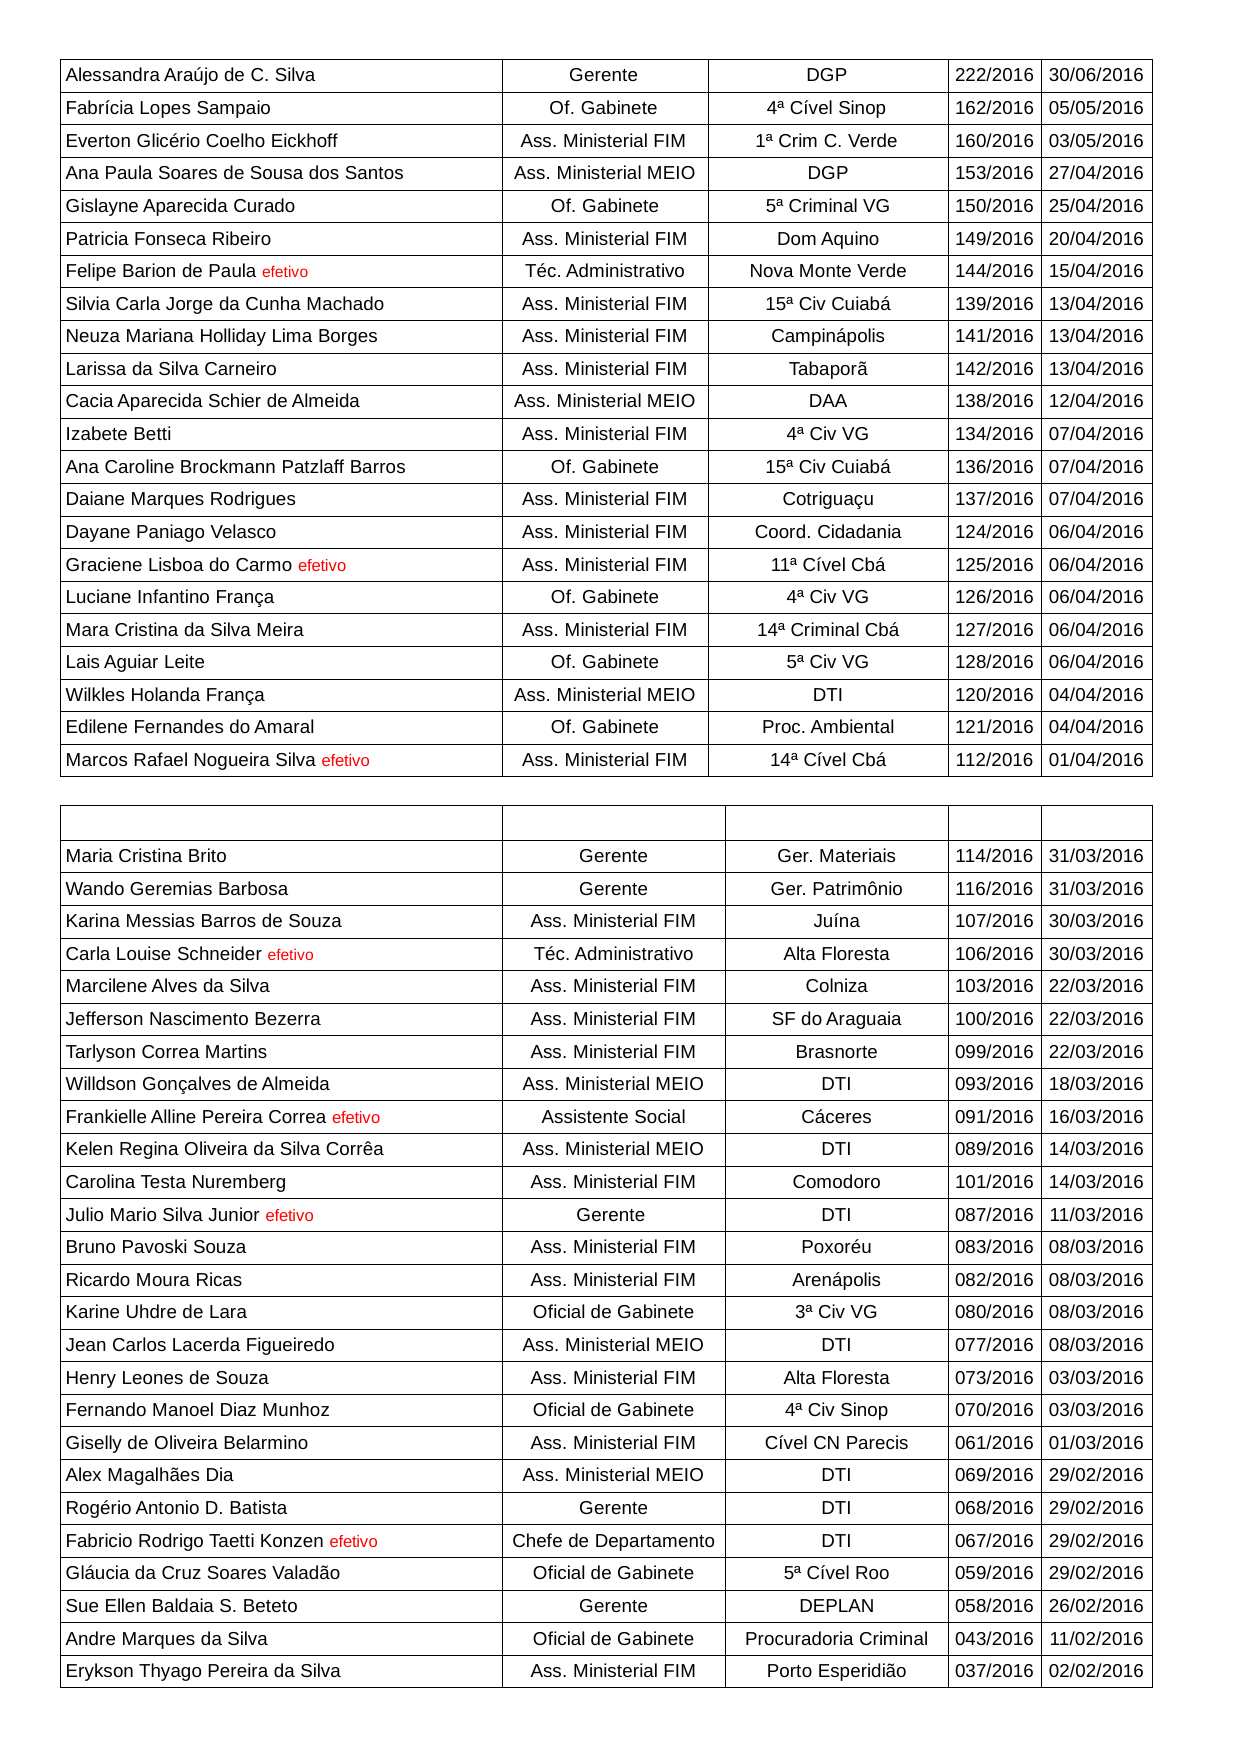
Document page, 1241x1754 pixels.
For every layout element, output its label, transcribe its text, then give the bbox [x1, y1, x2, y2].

table_cell 061/2016 [949, 1427, 1041, 1459]
table_cell 3ª Civ VG [726, 1297, 948, 1329]
table_cell Gislayne Aparecida Curado [61, 191, 502, 222]
table_cell Julio Mario Silva Junior efetivo [61, 1199, 502, 1231]
table_cell Juína [726, 906, 948, 937]
table_cell Ass. Ministerial FIM [503, 971, 725, 1003]
table_cell Maria Cristina Brito [61, 841, 502, 872]
table_cell Ass. Ministerial FIM [503, 288, 708, 320]
table_cell Gerente [503, 873, 725, 905]
table_header [503, 806, 725, 839]
table_cell 11/03/2016 [1042, 1199, 1152, 1231]
table_header [1042, 806, 1152, 839]
table_header [726, 806, 948, 839]
table_cell Kelen Regina Oliveira da Silva Corrêa [61, 1134, 502, 1166]
table_cell 1ª Crim C. Verde [709, 125, 948, 157]
table_cell 073/2016 [949, 1362, 1041, 1394]
table_cell Coord. Cidadania [709, 517, 948, 548]
table_cell 5ª Cível Roo [726, 1558, 948, 1589]
table_cell 04/04/2016 [1042, 712, 1152, 744]
table_cell Ass. Ministerial FIM [503, 1656, 725, 1687]
table_cell Tarlyson Correa Martins [61, 1036, 502, 1068]
table_cell Giselly de Oliveira Belarmino [61, 1427, 502, 1459]
table_cell Ass. Ministerial FIM [503, 125, 708, 157]
table_cell 16/03/2016 [1042, 1101, 1152, 1133]
table_cell 070/2016 [949, 1395, 1041, 1426]
table_cell Jean Carlos Lacerda Figueiredo [61, 1330, 502, 1361]
table_cell 082/2016 [949, 1265, 1041, 1296]
table_cell 22/03/2016 [1042, 971, 1152, 1003]
table_cell 087/2016 [949, 1199, 1041, 1231]
table_cell 11/02/2016 [1042, 1623, 1152, 1655]
table_cell Ass. Ministerial MEIO [503, 1460, 725, 1492]
table_cell Karine Uhdre de Lara [61, 1297, 502, 1329]
table_cell 04/04/2016 [1042, 680, 1152, 711]
table_cell Ass. Ministerial MEIO [503, 1330, 725, 1361]
table_cell Carolina Testa Nuremberg [61, 1167, 502, 1198]
table_cell Ass. Ministerial FIM [503, 1232, 725, 1263]
table_cell SF do Araguaia [726, 1004, 948, 1035]
table_cell Ass. Ministerial FIM [503, 1427, 725, 1459]
table_cell 116/2016 [949, 873, 1041, 905]
table_cell 043/2016 [949, 1623, 1041, 1655]
table_cell 20/04/2016 [1042, 223, 1152, 255]
table_cell 4ª Cível Sinop [709, 93, 948, 124]
table_cell 160/2016 [949, 125, 1041, 157]
table_cell Marcilene Alves da Silva [61, 971, 502, 1003]
table_cell Patricia Fonseca Ribeiro [61, 223, 502, 255]
table_cell 22/03/2016 [1042, 1004, 1152, 1035]
table_cell 02/02/2016 [1042, 1656, 1152, 1687]
table_cell 14/03/2016 [1042, 1167, 1152, 1198]
table_cell Fabrícia Lopes Sampaio [61, 93, 502, 124]
table_cell Wilkles Holanda França [61, 680, 502, 711]
table_cell 05/05/2016 [1042, 93, 1152, 124]
table_cell 091/2016 [949, 1101, 1041, 1133]
table_cell 06/04/2016 [1042, 517, 1152, 548]
table_cell Proc. Ambiental [709, 712, 948, 744]
table_cell DTI [709, 680, 948, 711]
table_cell Campinápolis [709, 321, 948, 352]
table_cell 03/05/2016 [1042, 125, 1152, 157]
table_cell Oficial de Gabinete [503, 1395, 725, 1426]
table_cell 08/03/2016 [1042, 1297, 1152, 1329]
table_cell 093/2016 [949, 1069, 1041, 1100]
table_cell 126/2016 [949, 582, 1041, 613]
table_cell Of. Gabinete [503, 582, 708, 613]
table_cell 5ª Civ VG [709, 647, 948, 678]
table_cell 125/2016 [949, 549, 1041, 581]
table_cell 141/2016 [949, 321, 1041, 352]
table_cell DGP [709, 158, 948, 189]
table_cell 29/02/2016 [1042, 1558, 1152, 1589]
table_cell 01/03/2016 [1042, 1427, 1152, 1459]
table_cell 107/2016 [949, 906, 1041, 937]
table_cell 14ª Cível Cbá [709, 745, 948, 776]
table_cell 136/2016 [949, 451, 1041, 483]
table_cell 11ª Cível Cbá [709, 549, 948, 581]
table_cell 137/2016 [949, 484, 1041, 516]
table_cell Of. Gabinete [503, 647, 708, 678]
table_cell 059/2016 [949, 1558, 1041, 1589]
table_cell Of. Gabinete [503, 712, 708, 744]
table_cell 15ª Civ Cuiabá [709, 288, 948, 320]
table_cell 03/03/2016 [1042, 1395, 1152, 1426]
table_cell DTI [726, 1134, 948, 1166]
table_cell Frankielle Alline Pereira Correa efetivo [61, 1101, 502, 1133]
table_cell 06/04/2016 [1042, 582, 1152, 613]
table_cell Ass. Ministerial FIM [503, 1004, 725, 1035]
table_cell Oficial de Gabinete [503, 1558, 725, 1589]
table_cell Cotriguaçu [709, 484, 948, 516]
table_header [949, 806, 1041, 839]
table_cell Dom Aquino [709, 223, 948, 255]
table_cell 27/04/2016 [1042, 158, 1152, 189]
table_cell Henry Leones de Souza [61, 1362, 502, 1394]
table_header DGP [709, 60, 948, 92]
table_cell 31/03/2016 [1042, 873, 1152, 905]
table_cell 08/03/2016 [1042, 1330, 1152, 1361]
table_cell DTI [726, 1330, 948, 1361]
table_cell Oficial de Gabinete [503, 1297, 725, 1329]
table_cell 01/04/2016 [1042, 745, 1152, 776]
table_cell Ass. Ministerial FIM [503, 419, 708, 450]
table_cell Cível CN Parecis [726, 1427, 948, 1459]
table_cell 12/04/2016 [1042, 386, 1152, 418]
table_cell Ger. Materiais [726, 841, 948, 872]
table_cell 13/04/2016 [1042, 354, 1152, 385]
table_cell 26/02/2016 [1042, 1591, 1152, 1622]
table_cell Ricardo Moura Ricas [61, 1265, 502, 1296]
table_cell Nova Monte Verde [709, 256, 948, 287]
table_header [61, 806, 502, 839]
table_cell Cacia Aparecida Schier de Almeida [61, 386, 502, 418]
table_cell 08/03/2016 [1042, 1232, 1152, 1263]
table_cell Colniza [726, 971, 948, 1003]
table_cell 139/2016 [949, 288, 1041, 320]
table_cell 14/03/2016 [1042, 1134, 1152, 1166]
table_cell Téc. Administrativo [503, 939, 725, 970]
table_cell 100/2016 [949, 1004, 1041, 1035]
table_cell 06/04/2016 [1042, 614, 1152, 646]
table_cell Felipe Barion de Paula efetivo [61, 256, 502, 287]
table_cell Ana Caroline Brockmann Patzlaff Barros [61, 451, 502, 483]
table_cell Carla Louise Schneider efetivo [61, 939, 502, 970]
table_cell Ana Paula Soares de Sousa dos Santos [61, 158, 502, 189]
table_cell 03/03/2016 [1042, 1362, 1152, 1394]
table_cell 106/2016 [949, 939, 1041, 970]
table_cell Gerente [503, 1493, 725, 1524]
table_cell Dayane Paniago Velasco [61, 517, 502, 548]
table_cell Of. Gabinete [503, 93, 708, 124]
table_cell Willdson Gonçalves de Almeida [61, 1069, 502, 1100]
table_cell Ger. Patrimônio [726, 873, 948, 905]
table_cell Luciane Infantino França [61, 582, 502, 613]
table_cell 06/04/2016 [1042, 647, 1152, 678]
table_cell Ass. Ministerial FIM [503, 223, 708, 255]
table_cell Daiane Marques Rodrigues [61, 484, 502, 516]
table_cell Ass. Ministerial MEIO [503, 386, 708, 418]
table_cell Brasnorte [726, 1036, 948, 1068]
table_cell Rogério Antonio D. Batista [61, 1493, 502, 1524]
table_cell Tabaporã [709, 354, 948, 385]
table_cell 06/04/2016 [1042, 549, 1152, 581]
table_cell 134/2016 [949, 419, 1041, 450]
table_header Gerente [503, 60, 708, 92]
table_cell 150/2016 [949, 191, 1041, 222]
table_cell 29/02/2016 [1042, 1525, 1152, 1557]
table_cell Assistente Social [503, 1101, 725, 1133]
table_cell 103/2016 [949, 971, 1041, 1003]
table_cell 29/02/2016 [1042, 1493, 1152, 1524]
table_cell Bruno Pavoski Souza [61, 1232, 502, 1263]
table_cell 07/04/2016 [1042, 451, 1152, 483]
table_cell Izabete Betti [61, 419, 502, 450]
table_cell Graciene Lisboa do Carmo efetivo [61, 549, 502, 581]
table_cell Erykson Thyago Pereira da Silva [61, 1656, 502, 1687]
table_cell Oficial de Gabinete [503, 1623, 725, 1655]
table_cell DTI [726, 1199, 948, 1231]
table_cell Ass. Ministerial MEIO [503, 1069, 725, 1100]
table_cell Of. Gabinete [503, 451, 708, 483]
table_cell 4ª Civ VG [709, 582, 948, 613]
table_cell 121/2016 [949, 712, 1041, 744]
table_cell Karina Messias Barros de Souza [61, 906, 502, 937]
table_cell 29/02/2016 [1042, 1460, 1152, 1492]
table_cell 30/03/2016 [1042, 939, 1152, 970]
table_cell 089/2016 [949, 1134, 1041, 1166]
table_cell 037/2016 [949, 1656, 1041, 1687]
table_cell Fabricio Rodrigo Taetti Konzen efetivo [61, 1525, 502, 1557]
table_cell 07/04/2016 [1042, 484, 1152, 516]
table_cell Neuza Mariana Holliday Lima Borges [61, 321, 502, 352]
table_cell 15/04/2016 [1042, 256, 1152, 287]
table_cell 18/03/2016 [1042, 1069, 1152, 1100]
table_cell 22/03/2016 [1042, 1036, 1152, 1068]
table_cell 077/2016 [949, 1330, 1041, 1361]
table_cell 31/03/2016 [1042, 841, 1152, 872]
table_cell Chefe de Departamento [503, 1525, 725, 1557]
table_cell 067/2016 [949, 1525, 1041, 1557]
table_cell Gerente [503, 841, 725, 872]
table_cell Alta Floresta [726, 939, 948, 970]
table_cell Gláucia da Cruz Soares Valadão [61, 1558, 502, 1589]
table_cell Ass. Ministerial FIM [503, 484, 708, 516]
table_cell Comodoro [726, 1167, 948, 1198]
table_cell 138/2016 [949, 386, 1041, 418]
table_cell Of. Gabinete [503, 191, 708, 222]
table_cell 07/04/2016 [1042, 419, 1152, 450]
table_cell Alta Floresta [726, 1362, 948, 1394]
table_header 222/2016 [949, 60, 1041, 92]
table_cell 08/03/2016 [1042, 1265, 1152, 1296]
table_header 30/06/2016 [1042, 60, 1152, 92]
table_cell Porto Esperidião [726, 1656, 948, 1687]
table_cell Ass. Ministerial MEIO [503, 158, 708, 189]
table_cell Ass. Ministerial FIM [503, 549, 708, 581]
table_cell DTI [726, 1069, 948, 1100]
table_cell Ass. Ministerial FIM [503, 1265, 725, 1296]
table_cell Gerente [503, 1591, 725, 1622]
table_cell Fernando Manoel Diaz Munhoz [61, 1395, 502, 1426]
table_cell 058/2016 [949, 1591, 1041, 1622]
table_cell 162/2016 [949, 93, 1041, 124]
table_cell Everton Glicério Coelho Eickhoff [61, 125, 502, 157]
table_cell Larissa da Silva Carneiro [61, 354, 502, 385]
table_cell Jefferson Nascimento Bezerra [61, 1004, 502, 1035]
table_cell 142/2016 [949, 354, 1041, 385]
table_cell Procuradoria Criminal [726, 1623, 948, 1655]
table_cell Ass. Ministerial FIM [503, 321, 708, 352]
table_cell 120/2016 [949, 680, 1041, 711]
table_cell 124/2016 [949, 517, 1041, 548]
table_cell Silvia Carla Jorge da Cunha Machado [61, 288, 502, 320]
table_cell Ass. Ministerial FIM [503, 906, 725, 937]
table_cell 144/2016 [949, 256, 1041, 287]
table_cell Ass. Ministerial MEIO [503, 1134, 725, 1166]
table_cell DTI [726, 1493, 948, 1524]
table_cell 4ª Civ VG [709, 419, 948, 450]
table_cell 13/04/2016 [1042, 288, 1152, 320]
table_cell Sue Ellen Baldaia S. Beteto [61, 1591, 502, 1622]
table_cell 128/2016 [949, 647, 1041, 678]
table_cell Lais Aguiar Leite [61, 647, 502, 678]
table_cell 13/04/2016 [1042, 321, 1152, 352]
table_cell Ass. Ministerial MEIO [503, 680, 708, 711]
table_cell 153/2016 [949, 158, 1041, 189]
table_cell Téc. Administrativo [503, 256, 708, 287]
table_cell 4ª Civ Sinop [726, 1395, 948, 1426]
table_cell Gerente [503, 1199, 725, 1231]
table_cell 5ª Criminal VG [709, 191, 948, 222]
table_cell DEPLAN [726, 1591, 948, 1622]
table_cell Marcos Rafael Nogueira Silva efetivo [61, 745, 502, 776]
table_cell Ass. Ministerial FIM [503, 614, 708, 646]
table_cell Arenápolis [726, 1265, 948, 1296]
table_cell 114/2016 [949, 841, 1041, 872]
table_cell Ass. Ministerial FIM [503, 745, 708, 776]
table_cell Wando Geremias Barbosa [61, 873, 502, 905]
table_cell 069/2016 [949, 1460, 1041, 1492]
table_header Alessandra Araújo de C. Silva [61, 60, 502, 92]
table_cell 149/2016 [949, 223, 1041, 255]
table_cell Ass. Ministerial FIM [503, 517, 708, 548]
table_cell Mara Cristina da Silva Meira [61, 614, 502, 646]
table_cell DAA [709, 386, 948, 418]
table_cell 080/2016 [949, 1297, 1041, 1329]
table_cell 101/2016 [949, 1167, 1041, 1198]
table_cell 083/2016 [949, 1232, 1041, 1263]
table_cell DTI [726, 1525, 948, 1557]
table_cell Ass. Ministerial FIM [503, 1036, 725, 1068]
table_cell 099/2016 [949, 1036, 1041, 1068]
table_cell 25/04/2016 [1042, 191, 1152, 222]
table_cell Alex Magalhães Dia [61, 1460, 502, 1492]
table_cell Ass. Ministerial FIM [503, 1167, 725, 1198]
table_cell 30/03/2016 [1042, 906, 1152, 937]
table_cell 112/2016 [949, 745, 1041, 776]
table_cell Edilene Fernandes do Amaral [61, 712, 502, 744]
table_cell 14ª Criminal Cbá [709, 614, 948, 646]
table_cell 15ª Civ Cuiabá [709, 451, 948, 483]
table_cell Ass. Ministerial FIM [503, 354, 708, 385]
table_cell 127/2016 [949, 614, 1041, 646]
table_cell Cáceres [726, 1101, 948, 1133]
table_cell 068/2016 [949, 1493, 1041, 1524]
table_cell Andre Marques da Silva [61, 1623, 502, 1655]
table_cell Ass. Ministerial FIM [503, 1362, 725, 1394]
table_cell Poxoréu [726, 1232, 948, 1263]
table_cell DTI [726, 1460, 948, 1492]
